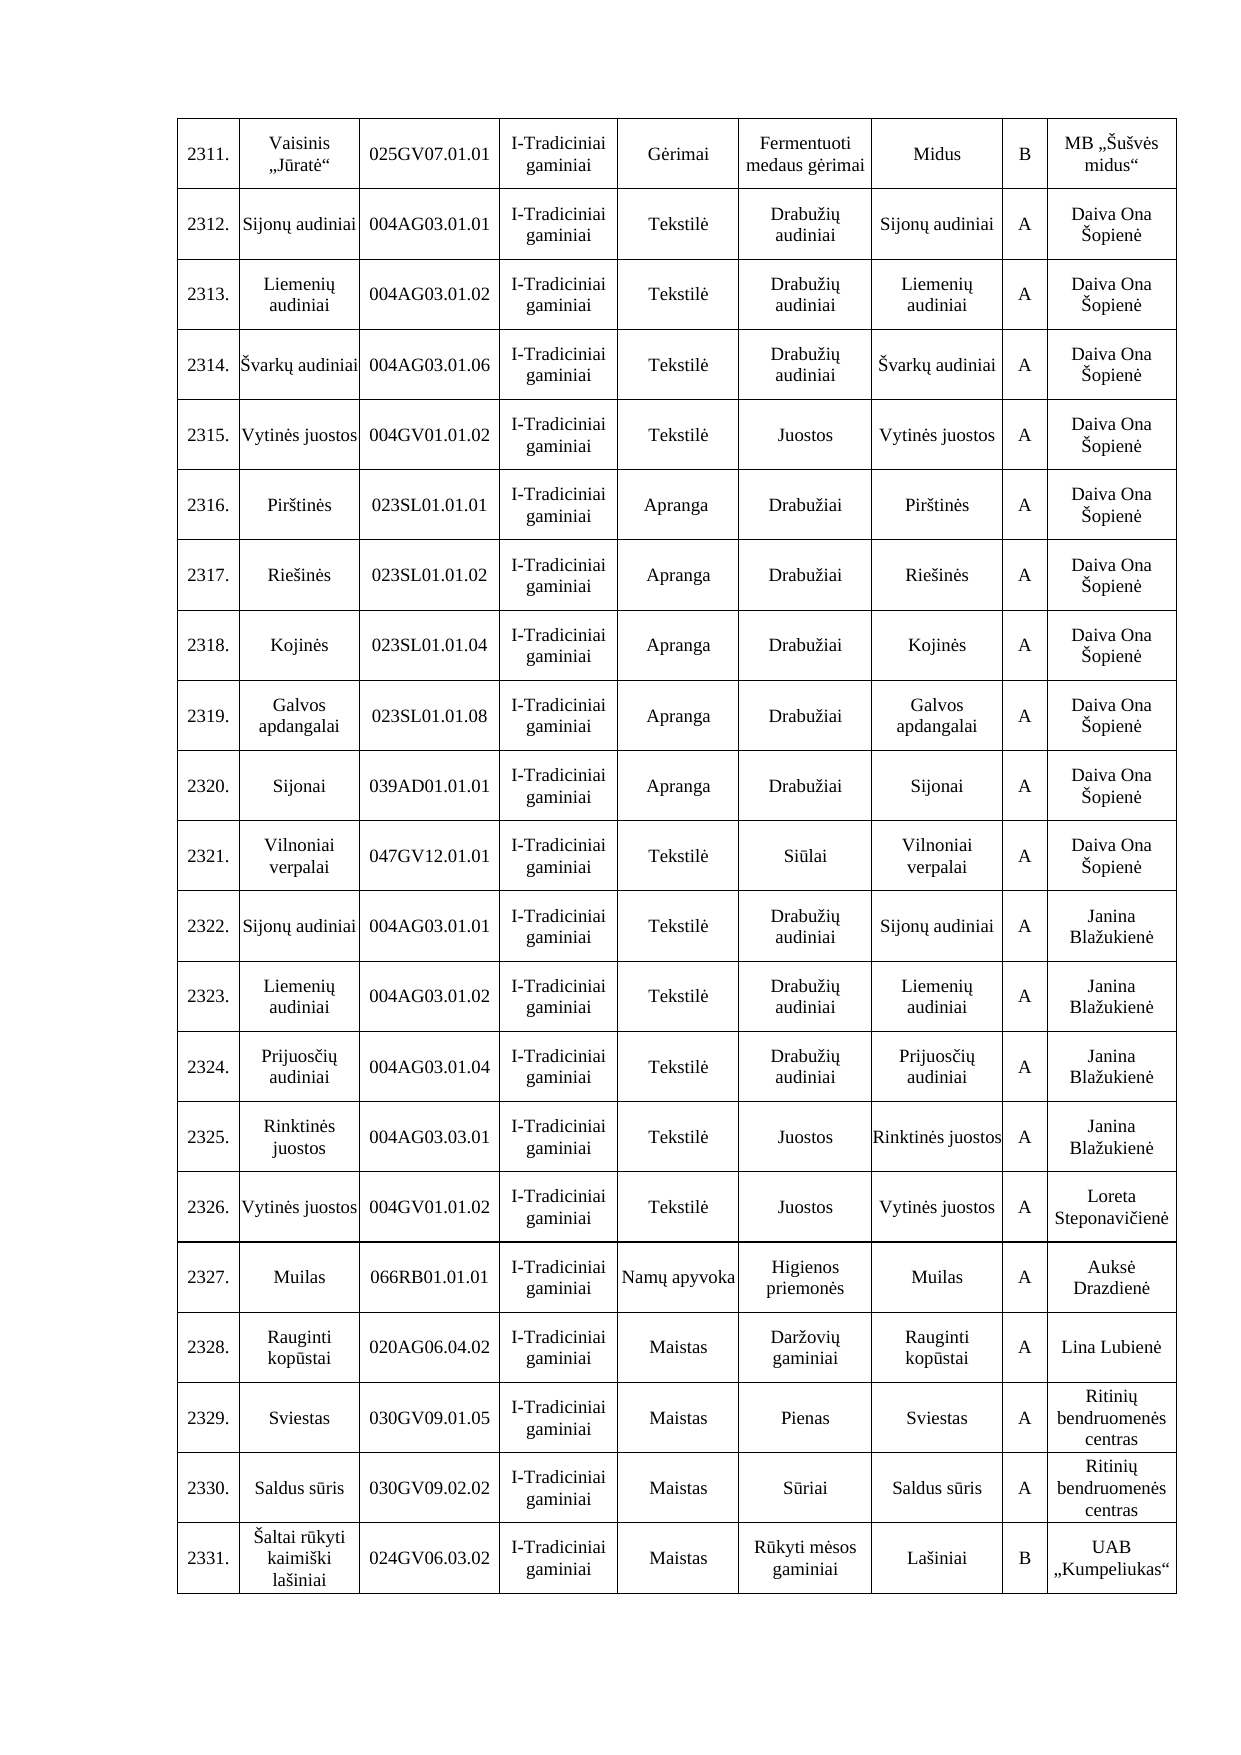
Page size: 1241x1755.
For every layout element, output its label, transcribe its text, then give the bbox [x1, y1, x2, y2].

table_cell I-Tradiciniai gaminiai [500, 1172, 617, 1241]
table_cell Daiva Ona Šopienė [1048, 470, 1176, 539]
table_cell Tekstilė [618, 821, 738, 890]
table_cell Muilas [872, 1243, 1002, 1312]
table_cell A [1003, 891, 1047, 961]
table_cell I-Tradiciniai gaminiai [500, 470, 617, 539]
table_cell Fermentuoti medaus gėrimai [739, 119, 871, 188]
table_cell Daiva Ona Šopienė [1048, 751, 1176, 820]
table_cell 025GV07.01.01 [360, 119, 499, 188]
table_cell Kojinės [872, 611, 1002, 680]
table_cell [1177, 399, 1181, 469]
table_cell 2314. [178, 330, 239, 399]
table_cell [1177, 750, 1181, 820]
table_cell Janina Blažukienė [1048, 891, 1176, 961]
table_cell Drabužių audiniai [739, 891, 871, 961]
table_cell [1177, 1452, 1181, 1522]
table_cell A [1003, 260, 1047, 329]
table_cell Tekstilė [618, 189, 738, 258]
table_cell MB „Šušvės midus“ [1048, 119, 1176, 188]
table_cell Daiva Ona Šopienė [1048, 260, 1176, 329]
table_cell 2319. [178, 681, 239, 750]
table_cell [1177, 961, 1181, 1031]
table_cell [1177, 1382, 1181, 1452]
table_cell 2331. [178, 1523, 239, 1592]
table_cell Galvos apdangalai [872, 681, 1002, 750]
table_cell A [1003, 400, 1047, 469]
table_cell 004AG03.01.04 [360, 1032, 499, 1101]
table_cell 004AG03.01.06 [360, 330, 499, 399]
table_cell A [1003, 1453, 1047, 1522]
table_cell Pirštinės [240, 470, 359, 539]
table_cell [1177, 820, 1181, 890]
table_cell I-Tradiciniai gaminiai [500, 821, 617, 890]
table_cell Janina Blažukienė [1048, 1032, 1176, 1101]
table_cell [1177, 469, 1181, 539]
table_cell Apranga [618, 681, 738, 750]
table_cell Drabužiai [739, 470, 871, 539]
table_cell Loreta Steponavičienė [1048, 1172, 1176, 1241]
table_cell A [1003, 1032, 1047, 1101]
table_cell 2325. [178, 1102, 239, 1171]
table_cell Tekstilė [618, 330, 738, 399]
table_cell Ritinių bendruomenės centras [1048, 1453, 1176, 1522]
table_cell A [1003, 611, 1047, 680]
table_cell Liemenių audiniai [240, 260, 359, 329]
table_cell A [1003, 681, 1047, 750]
table_cell I-Tradiciniai gaminiai [500, 540, 617, 609]
table_cell Vytinės juostos [240, 400, 359, 469]
table_cell I-Tradiciniai gaminiai [500, 1383, 617, 1452]
table_cell 2317. [178, 540, 239, 609]
table_cell I-Tradiciniai gaminiai [500, 1453, 617, 1522]
table_cell Daržovių gaminiai [739, 1313, 871, 1382]
table_cell 2320. [178, 751, 239, 820]
table_cell Sijonų audiniai [872, 891, 1002, 961]
table_cell [1177, 680, 1181, 750]
table_cell I-Tradiciniai gaminiai [500, 119, 617, 188]
table_cell 2311. [178, 119, 239, 188]
table_cell Rauginti kopūstai [872, 1313, 1002, 1382]
table_cell Midus [872, 119, 1002, 188]
table_cell A [1003, 751, 1047, 820]
table_cell 047GV12.01.01 [360, 821, 499, 890]
table_cell [1177, 890, 1181, 961]
table_cell [1177, 1031, 1181, 1101]
table_cell 004AG03.01.02 [360, 260, 499, 329]
table_cell 066RB01.01.01 [360, 1243, 499, 1312]
table_cell Drabužių audiniai [739, 260, 871, 329]
table_cell Apranga [618, 751, 738, 820]
table_cell 023SL01.01.04 [360, 611, 499, 680]
table_cell Drabužiai [739, 751, 871, 820]
table_cell Vilnoniai verpalai [240, 821, 359, 890]
table_cell A [1003, 470, 1047, 539]
table_cell I-Tradiciniai gaminiai [500, 1523, 617, 1592]
table_cell Rūkyti mėsos gaminiai [739, 1523, 871, 1592]
table_cell Drabužių audiniai [739, 962, 871, 1031]
table_cell 023SL01.01.08 [360, 681, 499, 750]
table_cell Tekstilė [618, 1102, 738, 1171]
table_cell Daiva Ona Šopienė [1048, 611, 1176, 680]
table_cell Vytinės juostos [872, 400, 1002, 469]
table_cell 2318. [178, 611, 239, 680]
table_cell A [1003, 1313, 1047, 1382]
table_cell Daiva Ona Šopienė [1048, 189, 1176, 258]
table_cell Sūriai [739, 1453, 871, 1522]
table_cell Švarkų audiniai [240, 330, 359, 399]
table_cell Sijonai [240, 751, 359, 820]
table_cell 2330. [178, 1453, 239, 1522]
table_cell Maistas [618, 1313, 738, 1382]
table_cell Drabužių audiniai [739, 1032, 871, 1101]
table_cell 2322. [178, 891, 239, 961]
table_cell A [1003, 189, 1047, 258]
table_cell Tekstilė [618, 260, 738, 329]
table_cell 020AG06.04.02 [360, 1313, 499, 1382]
table_cell 030GV09.01.05 [360, 1383, 499, 1452]
table_cell 023SL01.01.02 [360, 540, 499, 609]
table_cell Sijonų audiniai [240, 189, 359, 258]
table_cell 2315. [178, 400, 239, 469]
table_cell Maistas [618, 1383, 738, 1452]
table_cell Janina Blažukienė [1048, 962, 1176, 1031]
table_cell Higienos priemonės [739, 1243, 871, 1312]
table_cell Maistas [618, 1523, 738, 1592]
table_cell I-Tradiciniai gaminiai [500, 1102, 617, 1171]
table_cell [1177, 1101, 1181, 1171]
table_cell Prijuosčių audiniai [872, 1032, 1002, 1101]
table_cell Juostos [739, 1172, 871, 1241]
table_cell Maistas [618, 1453, 738, 1522]
table_cell A [1003, 1102, 1047, 1171]
table_cell 2326. [178, 1172, 239, 1241]
table_cell Juostos [739, 400, 871, 469]
table_cell B [1003, 1523, 1047, 1592]
table_cell Vytinės juostos [240, 1172, 359, 1241]
table_cell 2323. [178, 962, 239, 1031]
table_cell 004AG03.01.01 [360, 189, 499, 258]
table_cell 2312. [178, 189, 239, 258]
table_cell Sviestas [240, 1383, 359, 1452]
table_cell A [1003, 1243, 1047, 1312]
table_cell Daiva Ona Šopienė [1048, 821, 1176, 890]
table_cell [1177, 329, 1181, 399]
table_cell I-Tradiciniai gaminiai [500, 330, 617, 399]
table_cell 2324. [178, 1032, 239, 1101]
table_cell [1177, 1312, 1181, 1382]
table_cell Tekstilė [618, 400, 738, 469]
table_cell Daiva Ona Šopienė [1048, 330, 1176, 399]
table_cell I-Tradiciniai gaminiai [500, 1243, 617, 1312]
table_cell Namų apyvoka [618, 1243, 738, 1312]
table_cell 2329. [178, 1383, 239, 1452]
table_cell B [1003, 119, 1047, 188]
table_cell A [1003, 821, 1047, 890]
table_cell 030GV09.02.02 [360, 1453, 499, 1522]
table_cell Liemenių audiniai [872, 260, 1002, 329]
table_cell 004AG03.01.01 [360, 891, 499, 961]
table_cell Siūlai [739, 821, 871, 890]
table_cell Galvos apdangalai [240, 681, 359, 750]
table_cell Juostos [739, 1102, 871, 1171]
table_cell A [1003, 540, 1047, 609]
table_cell Tekstilė [618, 1172, 738, 1241]
table_cell 2328. [178, 1313, 239, 1382]
table_cell A [1003, 962, 1047, 1031]
table_cell I-Tradiciniai gaminiai [500, 1313, 617, 1382]
table_cell Apranga [618, 470, 738, 539]
table_cell Drabužių audiniai [739, 330, 871, 399]
table_cell [1177, 118, 1181, 188]
table_cell 004AG03.01.02 [360, 962, 499, 1031]
table_cell Apranga [618, 611, 738, 680]
table_cell Drabužiai [739, 681, 871, 750]
table_cell I-Tradiciniai gaminiai [500, 189, 617, 258]
table_cell Lašiniai [872, 1523, 1002, 1592]
table_cell Šaltai rūkyti kaimiški lašiniai [240, 1523, 359, 1592]
table_cell 2321. [178, 821, 239, 890]
table_cell Janina Blažukienė [1048, 1102, 1176, 1171]
table_cell Rinktinės juostos [872, 1102, 1002, 1171]
table_cell Daiva Ona Šopienė [1048, 681, 1176, 750]
table_cell Kojinės [240, 611, 359, 680]
table_cell 039AD01.01.01 [360, 751, 499, 820]
table_cell I-Tradiciniai gaminiai [500, 962, 617, 1031]
table_cell [1177, 539, 1181, 609]
table_cell Prijuosčių audiniai [240, 1032, 359, 1101]
table_cell Pirštinės [872, 470, 1002, 539]
table_cell 004GV01.01.02 [360, 400, 499, 469]
table_cell Rauginti kopūstai [240, 1313, 359, 1382]
table_cell I-Tradiciniai gaminiai [500, 681, 617, 750]
table_cell Daiva Ona Šopienė [1048, 540, 1176, 609]
table_cell [1177, 610, 1181, 680]
table_cell Vilnoniai verpalai [872, 821, 1002, 890]
table_cell Sijonai [872, 751, 1002, 820]
table_cell Daiva Ona Šopienė [1048, 400, 1176, 469]
table_cell [1177, 1171, 1181, 1241]
table_cell Riešinės [872, 540, 1002, 609]
table_cell Gėrimai [618, 119, 738, 188]
table_cell A [1003, 1172, 1047, 1241]
table_cell Tekstilė [618, 891, 738, 961]
table_cell Vytinės juostos [872, 1172, 1002, 1241]
table_cell 2316. [178, 470, 239, 539]
table_cell Muilas [240, 1243, 359, 1312]
table_cell I-Tradiciniai gaminiai [500, 260, 617, 329]
table_cell Vaisinis „Jūratė“ [240, 119, 359, 188]
table_cell Ritinių bendruomenės centras [1048, 1383, 1176, 1452]
table_cell A [1003, 1383, 1047, 1452]
table_cell Švarkų audiniai [872, 330, 1002, 399]
table_cell 2327. [178, 1243, 239, 1312]
table_cell Auksė Drazdienė [1048, 1243, 1176, 1312]
table_cell Rinktinės juostos [240, 1102, 359, 1171]
table_cell Tekstilė [618, 962, 738, 1031]
table_cell Apranga [618, 540, 738, 609]
table_cell Pienas [739, 1383, 871, 1452]
table_cell [1177, 1241, 1181, 1312]
table_cell Drabužiai [739, 611, 871, 680]
table_cell I-Tradiciniai gaminiai [500, 1032, 617, 1101]
table_cell Liemenių audiniai [872, 962, 1002, 1031]
table_cell Sijonų audiniai [872, 189, 1002, 258]
table_cell Sviestas [872, 1383, 1002, 1452]
table_cell [1177, 188, 1181, 258]
table_cell UAB „Kumpeliukas“ [1048, 1523, 1176, 1592]
table_cell Drabužių audiniai [739, 189, 871, 258]
table_cell Tekstilė [618, 1032, 738, 1101]
table_cell I-Tradiciniai gaminiai [500, 891, 617, 961]
table_cell Saldus sūris [240, 1453, 359, 1522]
table_cell Riešinės [240, 540, 359, 609]
table_cell A [1003, 330, 1047, 399]
table_cell I-Tradiciniai gaminiai [500, 611, 617, 680]
table_cell I-Tradiciniai gaminiai [500, 751, 617, 820]
table_cell Saldus sūris [872, 1453, 1002, 1522]
table_cell Drabužiai [739, 540, 871, 609]
table_cell [1177, 259, 1181, 329]
table_cell Lina Lubienė [1048, 1313, 1176, 1382]
table_cell 024GV06.03.02 [360, 1523, 499, 1592]
table_cell Liemenių audiniai [240, 962, 359, 1031]
table_cell 004GV01.01.02 [360, 1172, 499, 1241]
table_cell Sijonų audiniai [240, 891, 359, 961]
table_cell [1177, 1522, 1181, 1592]
table_cell 004AG03.03.01 [360, 1102, 499, 1171]
table_cell I-Tradiciniai gaminiai [500, 400, 617, 469]
table_cell 2313. [178, 260, 239, 329]
table_cell 023SL01.01.01 [360, 470, 499, 539]
